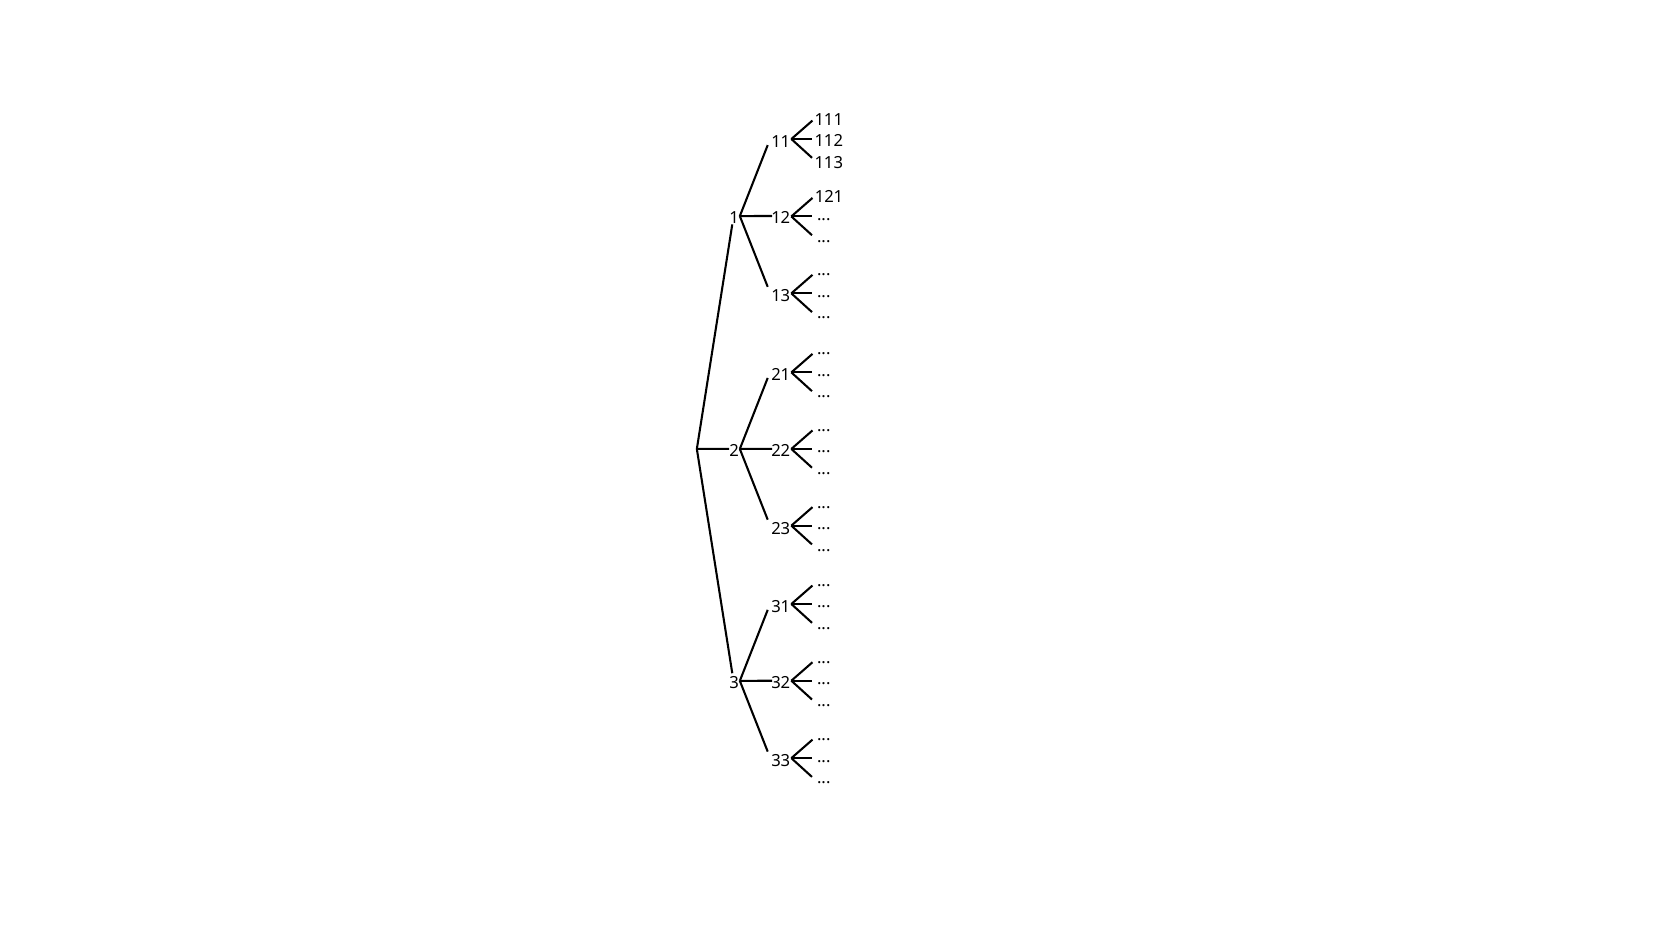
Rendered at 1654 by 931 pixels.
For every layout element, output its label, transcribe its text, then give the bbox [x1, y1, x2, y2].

text_box ... [802, 251, 847, 285]
text_box ... [802, 637, 847, 673]
text_box 1 [742, 198, 753, 215]
text_box 112 [799, 135, 855, 143]
text_box ... [802, 364, 847, 372]
text_box 3 [742, 682, 753, 698]
text_box 31 [756, 587, 802, 622]
text_box 2 [714, 431, 745, 466]
text_box ... [802, 604, 847, 637]
text_box ... [802, 482, 847, 518]
text_box 13 [756, 276, 802, 311]
text_box ... [802, 212, 847, 216]
text_box 23 [756, 508, 802, 544]
text_box 23 [795, 519, 802, 525]
text_box 111 [799, 100, 855, 135]
text_box ... [802, 715, 847, 750]
text_box 3 [743, 663, 753, 679]
text_box 1 [714, 198, 745, 233]
text_box ... [802, 329, 847, 364]
text_box 11 [756, 122, 799, 157]
text_box ... [802, 758, 847, 793]
text_box 32 [795, 674, 802, 680]
text_box 1 [743, 218, 753, 233]
text_box 12 [756, 198, 802, 233]
text_box ... [802, 561, 847, 596]
text_box 21 [756, 355, 802, 390]
text_box 2 [743, 431, 753, 447]
text_box ... [802, 407, 847, 441]
text_box ... [802, 449, 847, 482]
text_box ... [802, 673, 847, 680]
text_box ... [802, 680, 847, 715]
text_box 3 [714, 663, 745, 698]
text_box ... [802, 216, 847, 251]
text_box ... [802, 596, 847, 604]
text_box ... [802, 441, 847, 449]
text_box 21 [795, 373, 802, 379]
text_box 12 [795, 217, 802, 223]
text_box 2 [742, 450, 753, 466]
text_box 33 [795, 759, 802, 765]
text_box ... [802, 372, 847, 407]
text_box 33 [756, 740, 802, 776]
text_box ... [802, 518, 847, 525]
text_box 113 [799, 143, 855, 178]
text_box ... [802, 750, 847, 758]
text_box 13 [795, 294, 802, 300]
text_box ... [802, 525, 847, 561]
text_box 22 [756, 431, 802, 466]
text_box 121 [799, 177, 856, 212]
text_box ... [802, 285, 847, 293]
text_box 32 [756, 663, 802, 698]
text_box ... [802, 293, 847, 328]
